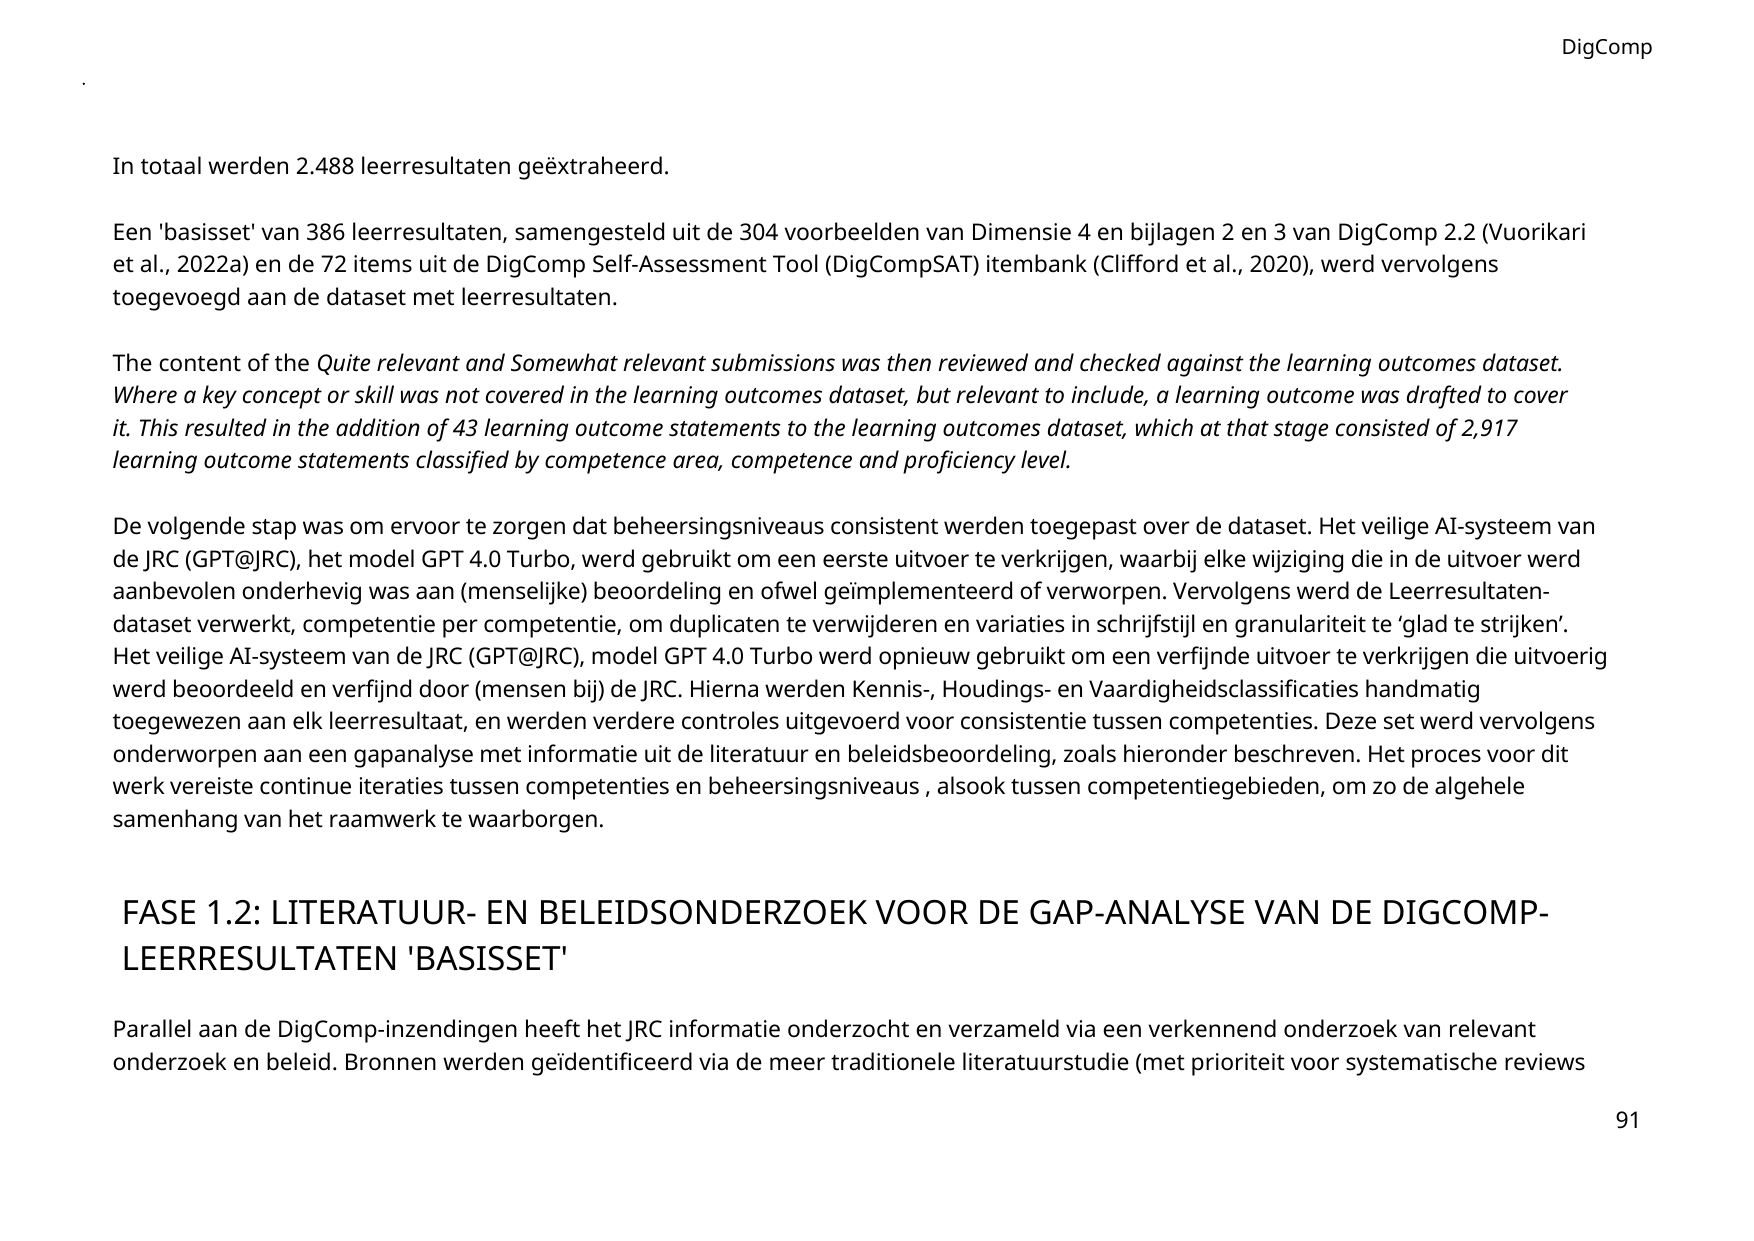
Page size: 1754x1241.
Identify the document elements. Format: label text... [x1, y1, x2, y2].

text The content of the Quite relevant and Somewhat relevant submissions was then reviewed and checked against the learning outcomes dataset. Where a key concept or skill was not covered in the learning outcomes dataset, but relevant to include, a learning outcome was drafted to cover it. This resulted in the addition of 43 learning outcome statements to the learning outcomes dataset, which at that stage consisted of 2,917 learning outcome statements classified by competence area, competence and proficiency level. [112, 347, 1586, 476]
text Parallel aan de DigComp-inzendingen heeft het JRC informatie onderzocht en verzameld via een verkennend onderzoek van relevant onderzoek en beleid. Bronnen werden geïdentificeerd via de meer traditionele literatuurstudie (met prioriteit voor systematische reviews [112, 1013, 1595, 1077]
text De volgende stap was om ervoor te zorgen dat beheersingsniveaus consistent werden toegepast over de dataset. Het veilige AI-systeem van de JRC (GPT@JRC), het model GPT 4.0 Turbo, werd gebruikt om een eerste uitvoer te verkrijgen, waarbij elke wijziging die in de uitvoer werd aanbevolen onderhevig was aan (menselijke) beoordeling en ofwel geïmplementeerd of verworpen. Vervolgens werd de Leerresultaten-dataset verwerkt, competentie per competentie, om duplicaten te verwijderen en variaties in schrijfstijl en granulariteit te ‘glad te strijken’. Het veilige AI-systeem van de JRC (GPT@JRC), model GPT 4.0 Turbo werd opnieuw gebruikt om een verfijnde uitvoer te verkrijgen die uitvoerig werd beoordeeld en verfijnd door (mensen bij) de JRC. Hierna werden Kennis-, Houdings- en Vaardigheidsclassificaties handmatig toegewezen aan elk leerresultaat, en werden verdere controles uitgevoerd voor consistentie tussen competenties. Deze set werd vervolgens onderworpen aan een gapanalyse met informatie uit de literatuur en beleidsbeoordeling, zoals hieronder beschreven. Het proces voor dit werk vereiste continue iteraties tussen competenties en beheersingsniveaus , alsook tussen competentiegebieden, om zo de algehele samenhang van het raamwerk te waarborgen. [112, 510, 1609, 834]
text In totaal werden 2.488 leerresultaten geëxtraheerd. [112, 150, 1641, 181]
text Een 'basisset' van 386 leerresultaten, samengesteld uit de 304 voorbeelden van Dimensie 4 en bijlagen 2 en 3 van DigComp 2.2 (Vuorikari et al., 2022a) en de 72 items uit de DigComp Self-Assessment Tool (DigCompSAT) itembank (Clifford et al., 2020), werd vervolgens toegevoegd aan de dataset met leerresultaten. [112, 216, 1594, 312]
subtitle FASE 1.2: LITERATUUR- EN BELEIDSONDERZOEK VOOR DE GAP-ANALYSE VAN DE DIGCOMP-LEERRESULTATEN 'BASISSET' [121, 889, 1641, 980]
